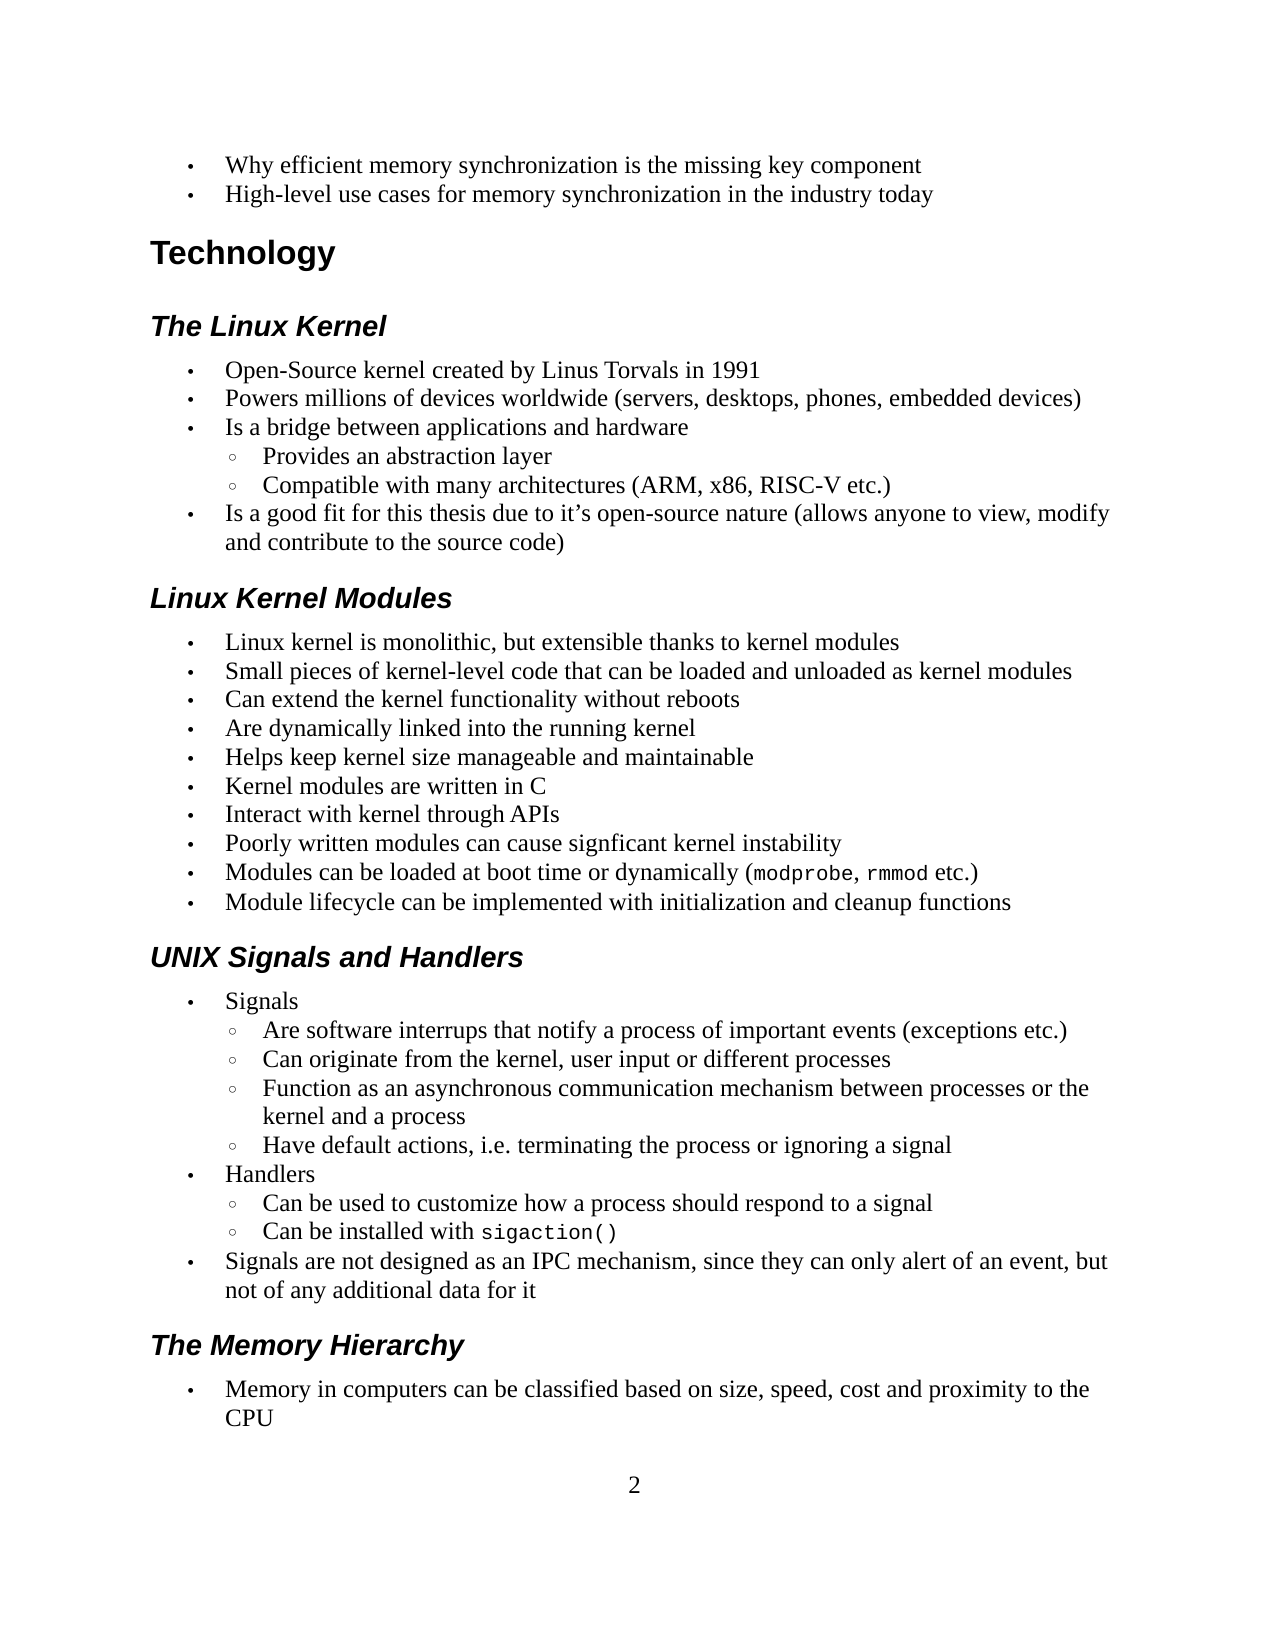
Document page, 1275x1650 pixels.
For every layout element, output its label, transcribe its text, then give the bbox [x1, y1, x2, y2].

subtitle The Memory Hierarchy [150, 1328, 1125, 1362]
list Modules can be loaded at boot time or dynamically (modprobe, rmmod etc.) [187, 857, 1125, 887]
list Can be used to customize how a process should respond to a signal [225, 1188, 1125, 1216]
list Kernel modules are written in C [187, 771, 1125, 799]
list Linux kernel is monolithic, but extensible thanks to kernel modules [187, 627, 1125, 656]
list Compatible with many architectures (ARM, x86, RISC-V etc.) [225, 470, 1125, 498]
subtitle Linux Kernel Modules [150, 581, 1125, 614]
list Is a good fit for this thesis due to it’s open-source nature (allows anyone to view, modify and contribute to the source code) [187, 498, 1125, 556]
list Is a bridge between applications and hardware [187, 412, 1125, 441]
list Signals [187, 986, 1125, 1015]
subtitle The Linux Kernel [150, 309, 1125, 342]
list Handlers [187, 1159, 1125, 1188]
subtitle UNIX Signals and Handlers [150, 940, 1125, 974]
list Signals are not designed as an IPC mechanism, since they can only alert of an event, but not of any additional data for it [187, 1246, 1125, 1303]
list Helps keep kernel size manageable and maintainable [187, 742, 1125, 771]
list Can originate from the kernel, user input or different processes [225, 1044, 1125, 1073]
list Poorly written modules can cause signficant kernel instability [187, 828, 1125, 857]
list Can extend the kernel functionality without reboots [187, 684, 1125, 713]
list Why efficient memory synchronization is the missing key component [187, 150, 1125, 179]
list Are dynamically linked into the running kernel [187, 713, 1125, 742]
list Provides an abstraction layer [225, 441, 1125, 470]
list Module lifecycle can be implemented with initialization and cleanup functions [187, 887, 1125, 915]
list Small pieces of kernel-level code that can be loaded and unloaded as kernel modules [187, 656, 1125, 684]
list Memory in computers can be classified based on size, speed, cost and proximity to the CPU [187, 1374, 1125, 1432]
list Interact with kernel through APIs [187, 799, 1125, 828]
subtitle Technology [150, 232, 1125, 271]
list High-level use cases for memory synchronization in the industry today [187, 179, 1125, 207]
list Powers millions of devices worldwide (servers, desktops, phones, embedded devices) [187, 383, 1125, 412]
list Function as an asynchronous communication mechanism between processes or the kernel and a process [225, 1073, 1125, 1130]
list Have default actions, i.e. terminating the process or ignoring a signal [225, 1130, 1125, 1159]
list Can be installed with sigaction() [225, 1216, 1125, 1246]
list Are software interrups that notify a process of important events (exceptions etc.) [225, 1015, 1125, 1044]
list Open-Source kernel created by Linus Torvals in 1991 [187, 355, 1125, 383]
